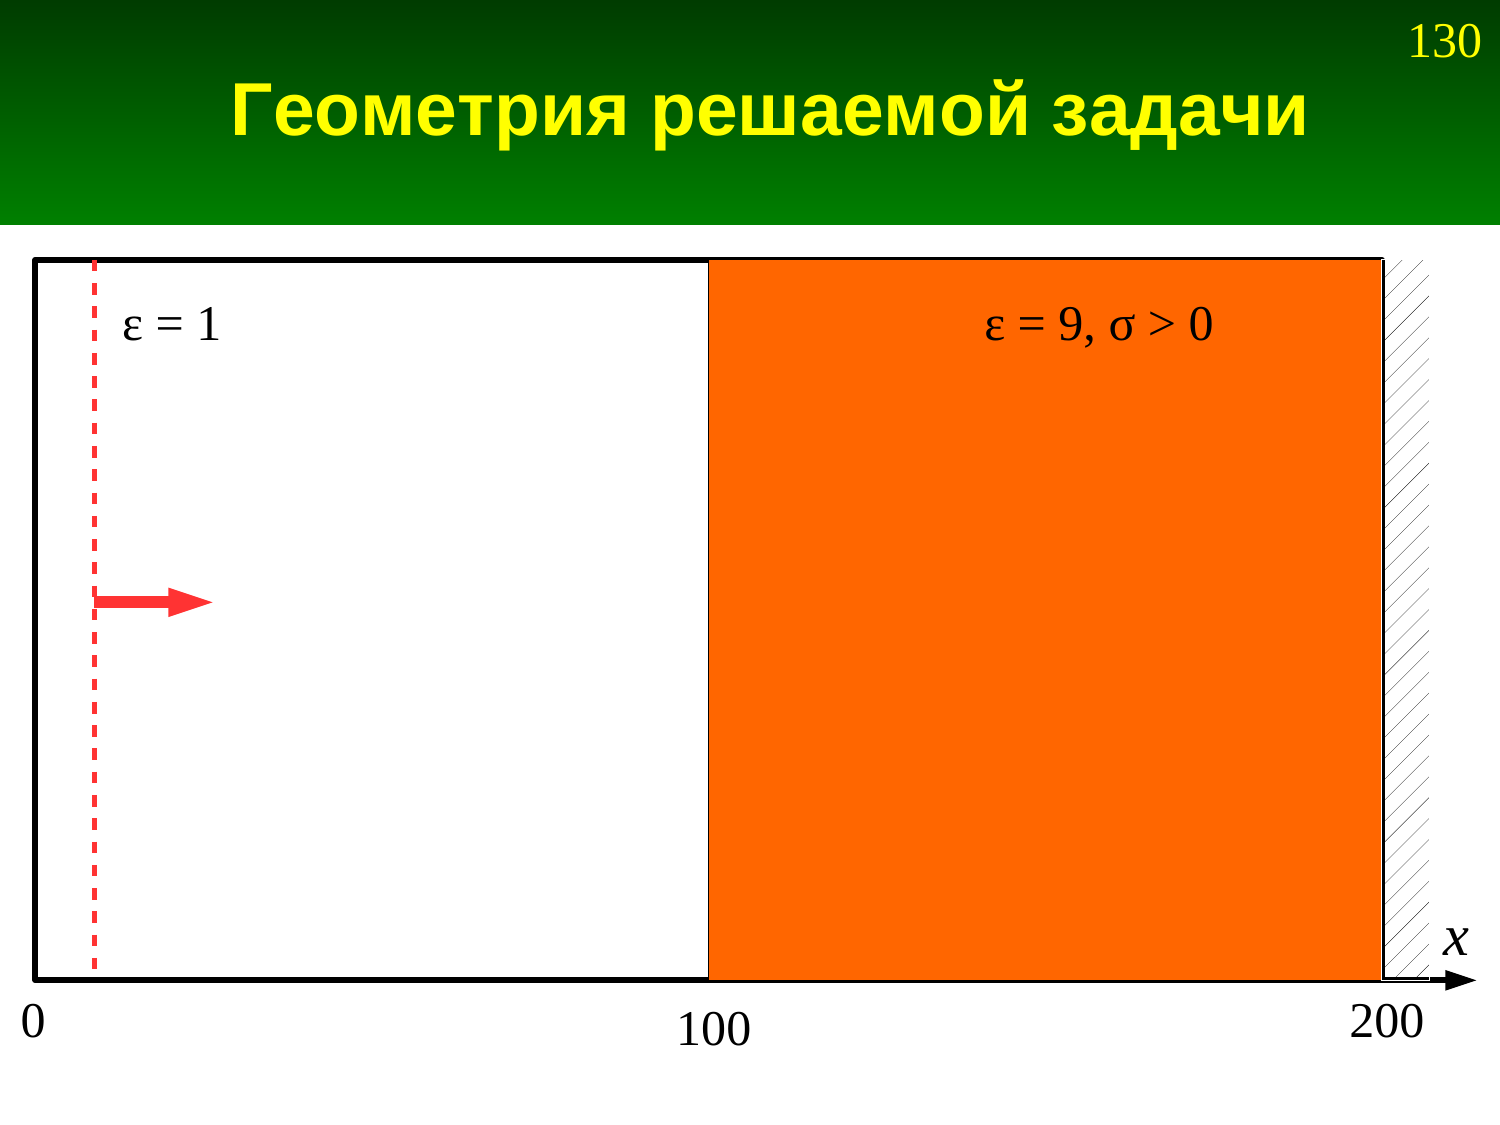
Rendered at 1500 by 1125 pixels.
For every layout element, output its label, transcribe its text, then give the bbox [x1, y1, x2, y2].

text_box ε = 9, σ > 0 [969, 283, 1229, 359]
text_box 200 [1334, 980, 1440, 1056]
text_box x [1430, 889, 1485, 975]
text_box ε = 1 [107, 283, 237, 359]
text_box 100 [661, 988, 767, 1063]
text_box 0 [5, 980, 61, 1056]
text_box [35, 259, 1430, 981]
title Геометрия решаемой задачи [100, 7, 1441, 204]
